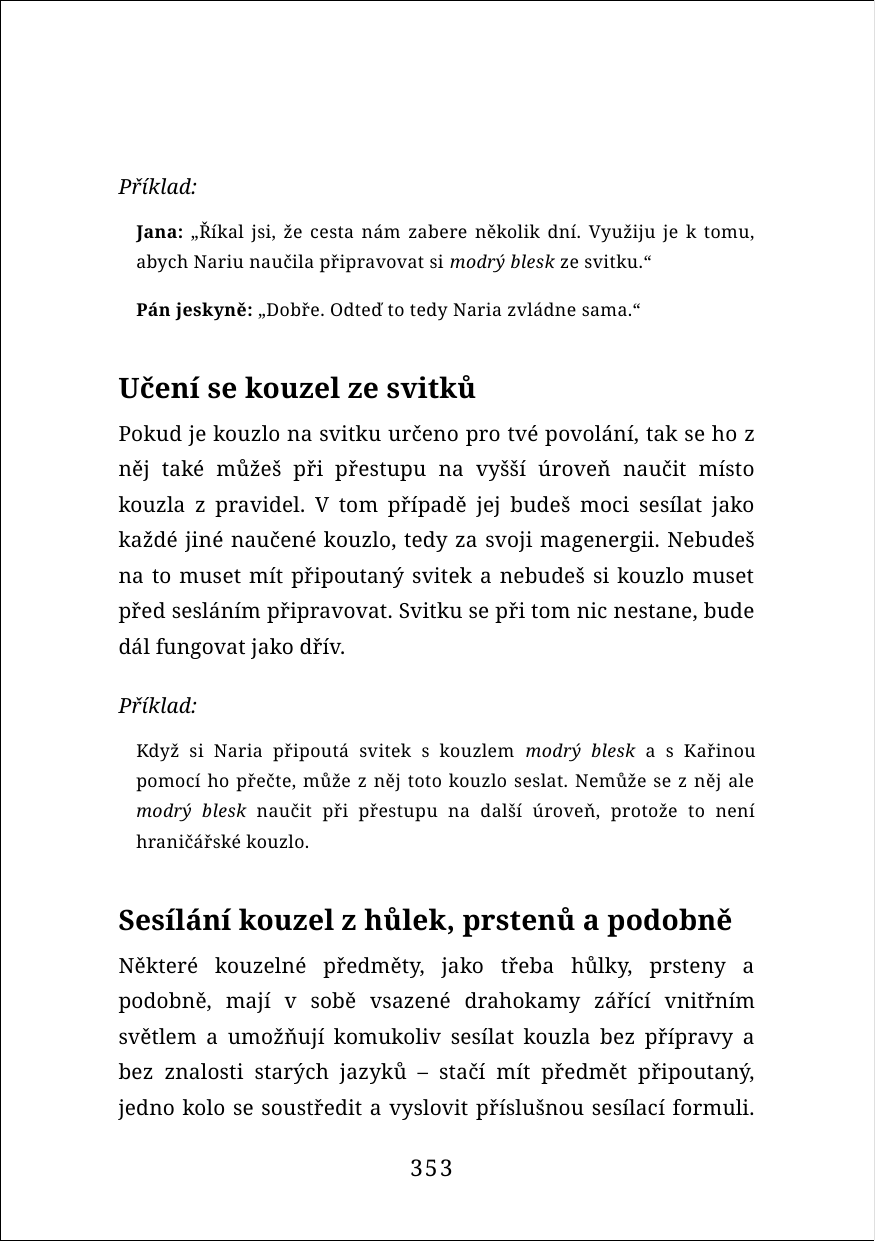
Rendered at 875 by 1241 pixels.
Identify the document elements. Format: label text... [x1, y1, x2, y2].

subtitle Učení se kouzel ze svitků [118, 369, 756, 407]
text Příklad: [118, 691, 756, 719]
subtitle Sesílání kouzel z hůlek, prstenů a podobně [118, 901, 756, 939]
text Pán jeskyně: „Dobře. Odteď to tedy Naria zvládne sama.“ [136, 297, 756, 321]
text Jana: „Říkal jsi, že cesta nám zabere několik dní. Využiju je k tomu, abych Nariu naučila připravovat si modrý blesk ze svitku.“ [136, 219, 756, 273]
text Pokud je kouzlo na svitku určeno pro tvé povolání, tak se ho z něj také můžeš při přestupu na vyšší úroveň naučit místo kouzla z pravidel. V tom případě jej budeš moci sesílat jako každé jiné naučené kouzlo, tedy za svoji magenergii. Nebudeš na to muset mít připoutaný svitek a nebudeš si kouzlo muset před sesláním připravovat. Svitku se při tom nic nestane, bude dál fungovat jako dřív. [118, 419, 756, 660]
text Příklad: [118, 172, 756, 200]
text Když si Naria připoutá svitek s kouzlem modrý blesk a s Kařinou pomocí ho přečte, může z něj toto kouzlo seslat. Nemůže se z něj ale modrý blesk naučit při přestupu na další úroveň, protože to není hraničářské kouzlo. [136, 738, 756, 853]
text Některé kouzelné předměty, jako třeba hůlky, prsteny a podobně, mají v sobě vsazené drahokamy zářící vnitřním světlem a umožňují komukoliv sesílat kouzla bez přípravy a bez znalosti starých jazyků – stačí mít předmět připoutaný, jedno kolo se soustředit a vyslovit příslušnou sesílací formuli. [118, 951, 756, 1121]
